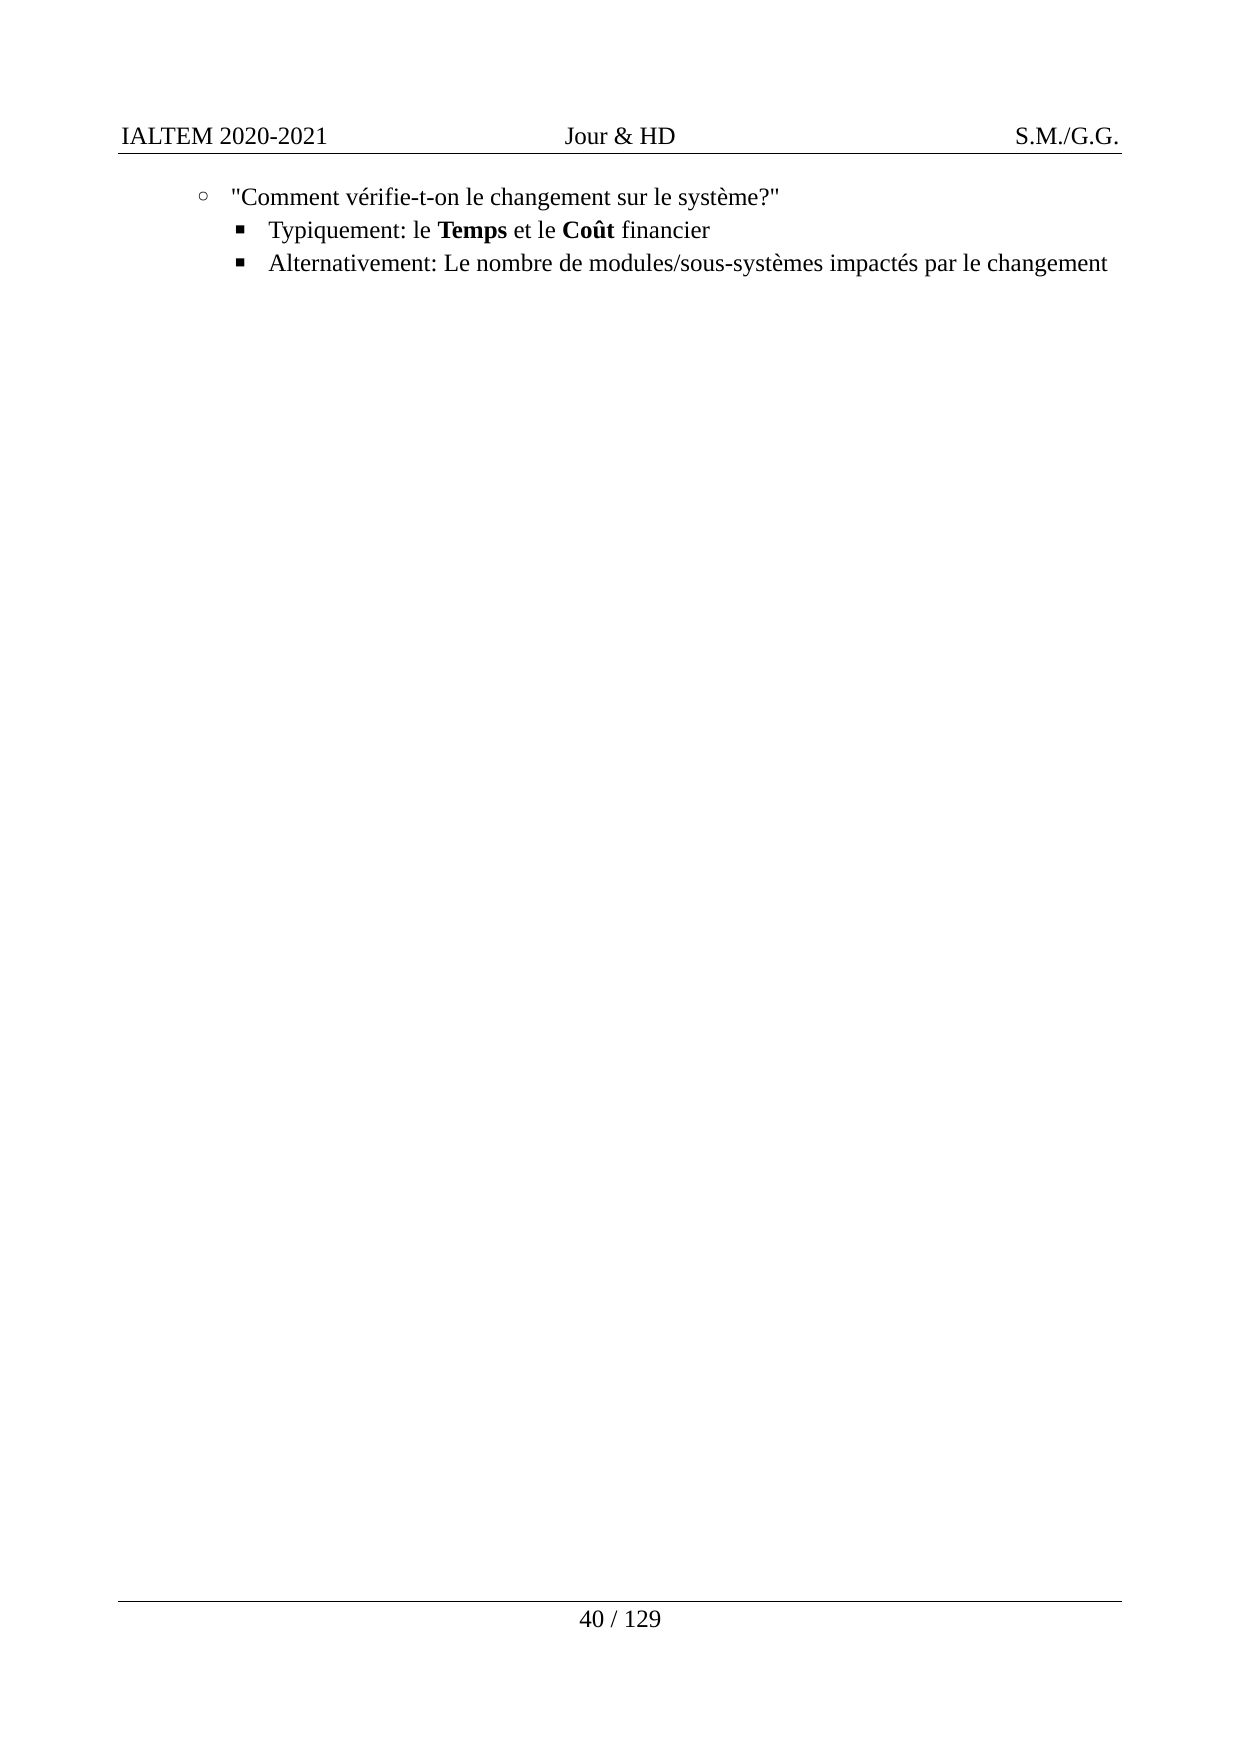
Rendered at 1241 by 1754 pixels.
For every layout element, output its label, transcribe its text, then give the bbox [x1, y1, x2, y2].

list Typiquement: le Temps et le Coût financier [231, 215, 1122, 244]
list Alternativement: Le nombre de modules/sous-systèmes impactés par le changement [231, 248, 1122, 277]
list "Comment vérifie-t-on le changement sur le système?" [193, 182, 1122, 211]
